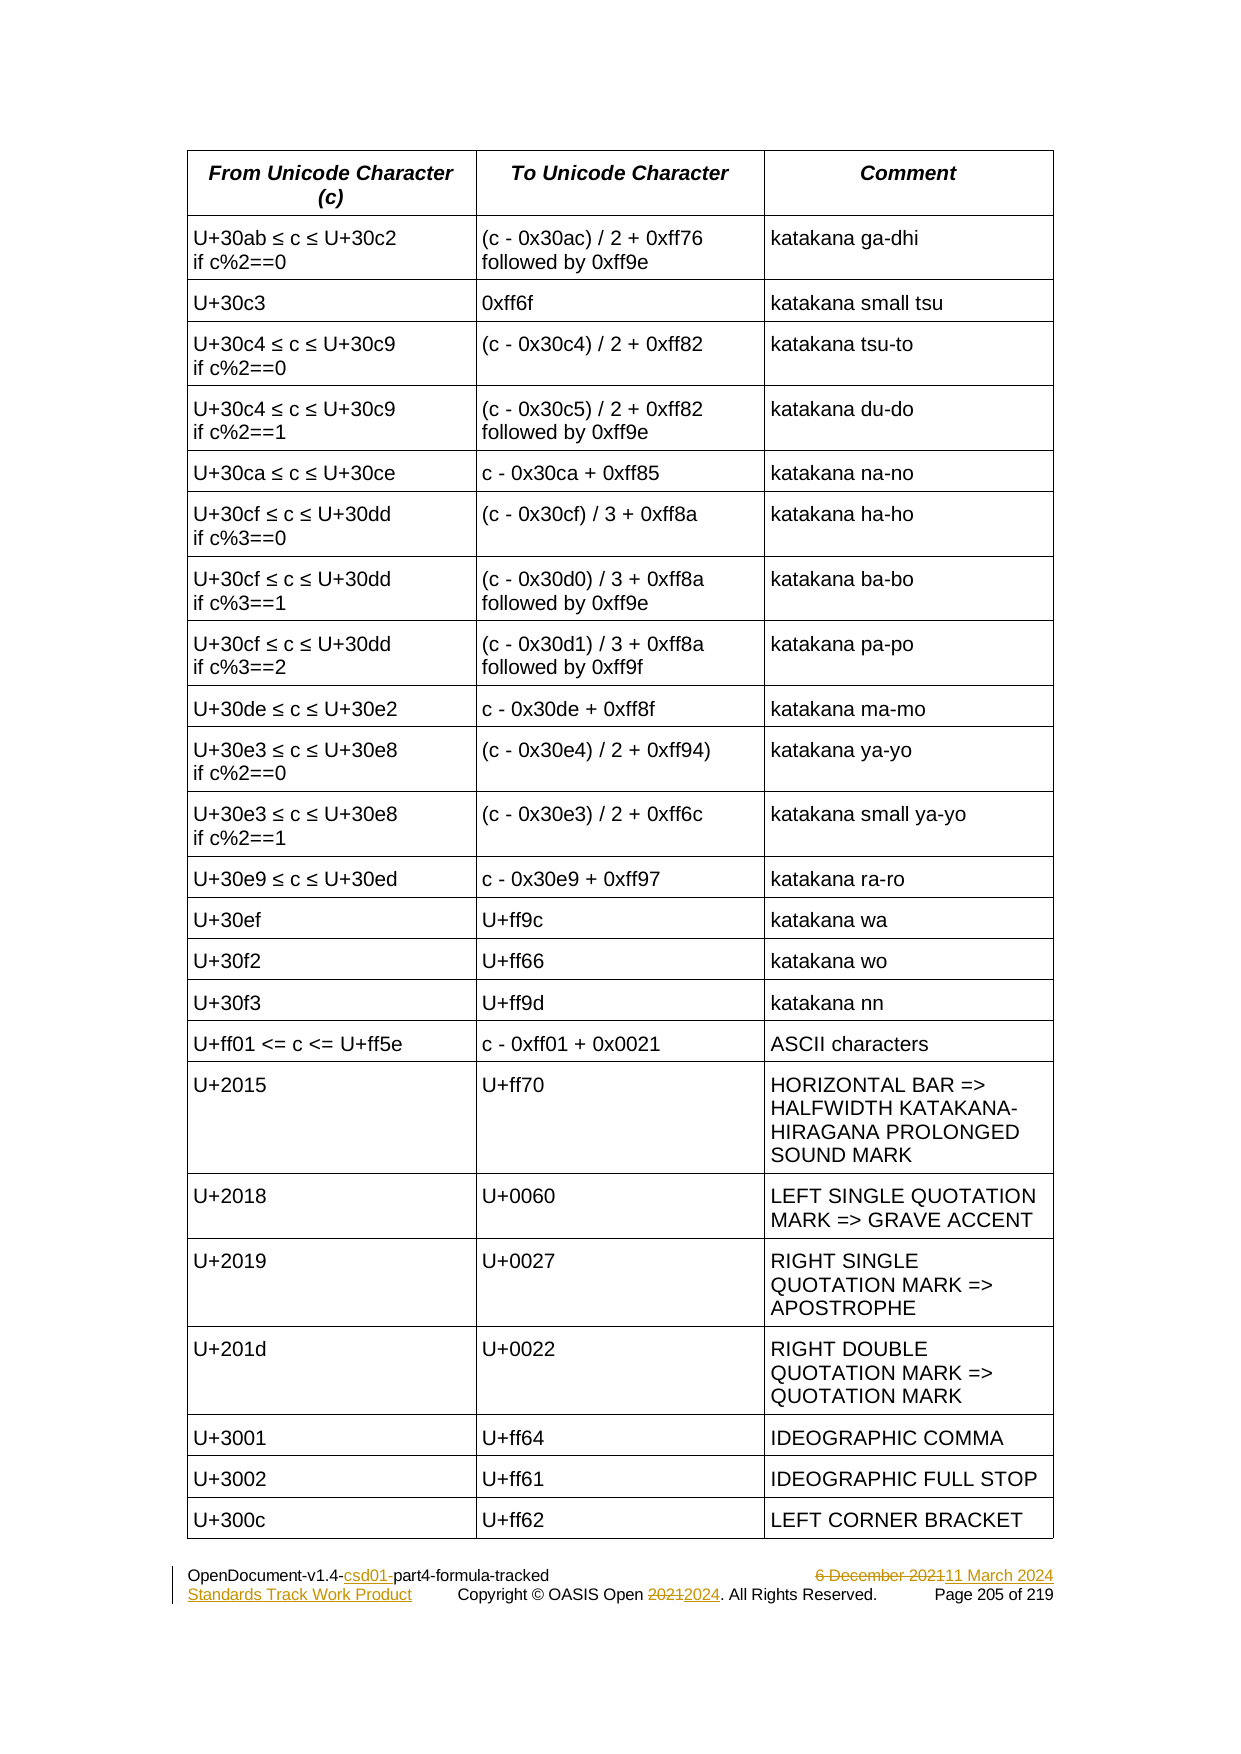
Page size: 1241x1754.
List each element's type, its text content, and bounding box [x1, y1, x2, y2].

table_cell c - 0xff01 + 0x0021 [477, 1021, 764, 1061]
table_cell U+30cf ≤ c ≤ U+30dd if c%3==0 [188, 492, 476, 556]
table_cell katakana tsu-to [765, 322, 1053, 385]
table_cell U+30c4 ≤ c ≤ U+30c9 if c%2==0 [188, 322, 476, 385]
table_cell U+30e3 ≤ c ≤ U+30e8 if c%2==0 [188, 727, 476, 791]
table_cell U+2019 [188, 1239, 476, 1326]
table_cell 0xff6f [477, 280, 764, 321]
table_cell U+30cf ≤ c ≤ U+30dd if c%3==2 [188, 621, 476, 685]
table_cell HORIZONTAL BAR => HALFWIDTH KATAKANA-HIRAGANA PROLONGED SOUND MARK [765, 1062, 1053, 1173]
table_cell U+ff66 [477, 939, 764, 979]
table_cell katakana ma-mo [765, 686, 1053, 726]
table_cell LEFT SINGLE QUOTATION MARK => GRAVE ACCENT [765, 1174, 1053, 1238]
table_cell (c - 0x30d0) / 3 + 0xff8a followed by 0xff9e [477, 557, 764, 620]
table_cell (c - 0x30c4) / 2 + 0xff82 [477, 322, 764, 385]
table_cell U+0027 [477, 1239, 764, 1326]
table_cell (c - 0x30c5) / 2 + 0xff82 followed by 0xff9e [477, 386, 764, 450]
table_cell katakana ba-bo [765, 557, 1053, 620]
table_cell LEFT CORNER BRACKET [765, 1498, 1053, 1538]
table_cell katakana small tsu [765, 280, 1053, 321]
table_cell ASCII characters [765, 1021, 1053, 1061]
table_cell U+ff01 <= c <= U+ff5e [188, 1021, 476, 1061]
table_cell (c - 0x30ac) / 2 + 0xff76 followed by 0xff9e [477, 216, 764, 279]
table_cell U+3002 [188, 1456, 476, 1497]
table_cell (c - 0x30cf) / 3 + 0xff8a [477, 492, 764, 556]
table_cell c - 0x30e9 + 0xff97 [477, 857, 764, 897]
table_cell katakana wo [765, 939, 1053, 979]
table_cell katakana du-do [765, 386, 1053, 450]
table_cell katakana ha-ho [765, 492, 1053, 556]
table_cell U+30f2 [188, 939, 476, 979]
table_cell katakana small ya-yo [765, 792, 1053, 856]
table_cell katakana ya-yo [765, 727, 1053, 791]
table_cell U+2018 [188, 1174, 476, 1238]
table_cell U+ff61 [477, 1456, 764, 1497]
table_cell (c - 0x30d1) / 3 + 0xff8a followed by 0xff9f [477, 621, 764, 685]
table_cell RIGHT DOUBLE QUOTATION MARK => QUOTATION MARK [765, 1327, 1053, 1414]
table_cell katakana ga-dhi [765, 216, 1053, 279]
table_cell IDEOGRAPHIC COMMA [765, 1415, 1053, 1455]
table_cell U+0060 [477, 1174, 764, 1238]
table_cell U+ff9c [477, 898, 764, 938]
table_cell U+300c [188, 1498, 476, 1538]
table_cell katakana ra-ro [765, 857, 1053, 897]
table_cell katakana nn [765, 980, 1053, 1020]
table_cell U+201d [188, 1327, 476, 1414]
table_header Comment [765, 151, 1053, 215]
table_cell katakana wa [765, 898, 1053, 938]
table_cell U+30ab ≤ c ≤ U+30c2 if c%2==0 [188, 216, 476, 279]
table_cell U+0022 [477, 1327, 764, 1414]
table_cell U+30c3 [188, 280, 476, 321]
table_cell U+3001 [188, 1415, 476, 1455]
table_cell U+2015 [188, 1062, 476, 1173]
table_cell U+30e9 ≤ c ≤ U+30ed [188, 857, 476, 897]
table_cell U+ff62 [477, 1498, 764, 1538]
table_cell U+ff70 [477, 1062, 764, 1173]
table_header From Unicode Character (c) [188, 151, 476, 215]
table_cell IDEOGRAPHIC FULL STOP [765, 1456, 1053, 1497]
table_cell U+ff9d [477, 980, 764, 1020]
table_cell U+30c4 ≤ c ≤ U+30c9 if c%2==1 [188, 386, 476, 450]
table_cell U+30f3 [188, 980, 476, 1020]
table_cell U+ff64 [477, 1415, 764, 1455]
table_cell katakana pa-po [765, 621, 1053, 685]
table_cell RIGHT SINGLE QUOTATION MARK => APOSTROPHE [765, 1239, 1053, 1326]
table_cell c - 0x30de + 0xff8f [477, 686, 764, 726]
table_cell (c - 0x30e3) / 2 + 0xff6c [477, 792, 764, 856]
table_cell U+30de ≤ c ≤ U+30e2 [188, 686, 476, 726]
table_cell U+30ef [188, 898, 476, 938]
table_cell (c - 0x30e4) / 2 + 0xff94) [477, 727, 764, 791]
table_cell c - 0x30ca + 0xff85 [477, 451, 764, 491]
table_cell U+30cf ≤ c ≤ U+30dd if c%3==1 [188, 557, 476, 620]
table_cell U+30ca ≤ c ≤ U+30ce [188, 451, 476, 491]
table_cell U+30e3 ≤ c ≤ U+30e8 if c%2==1 [188, 792, 476, 856]
table_header To Unicode Character [477, 151, 764, 215]
table_cell katakana na-no [765, 451, 1053, 491]
